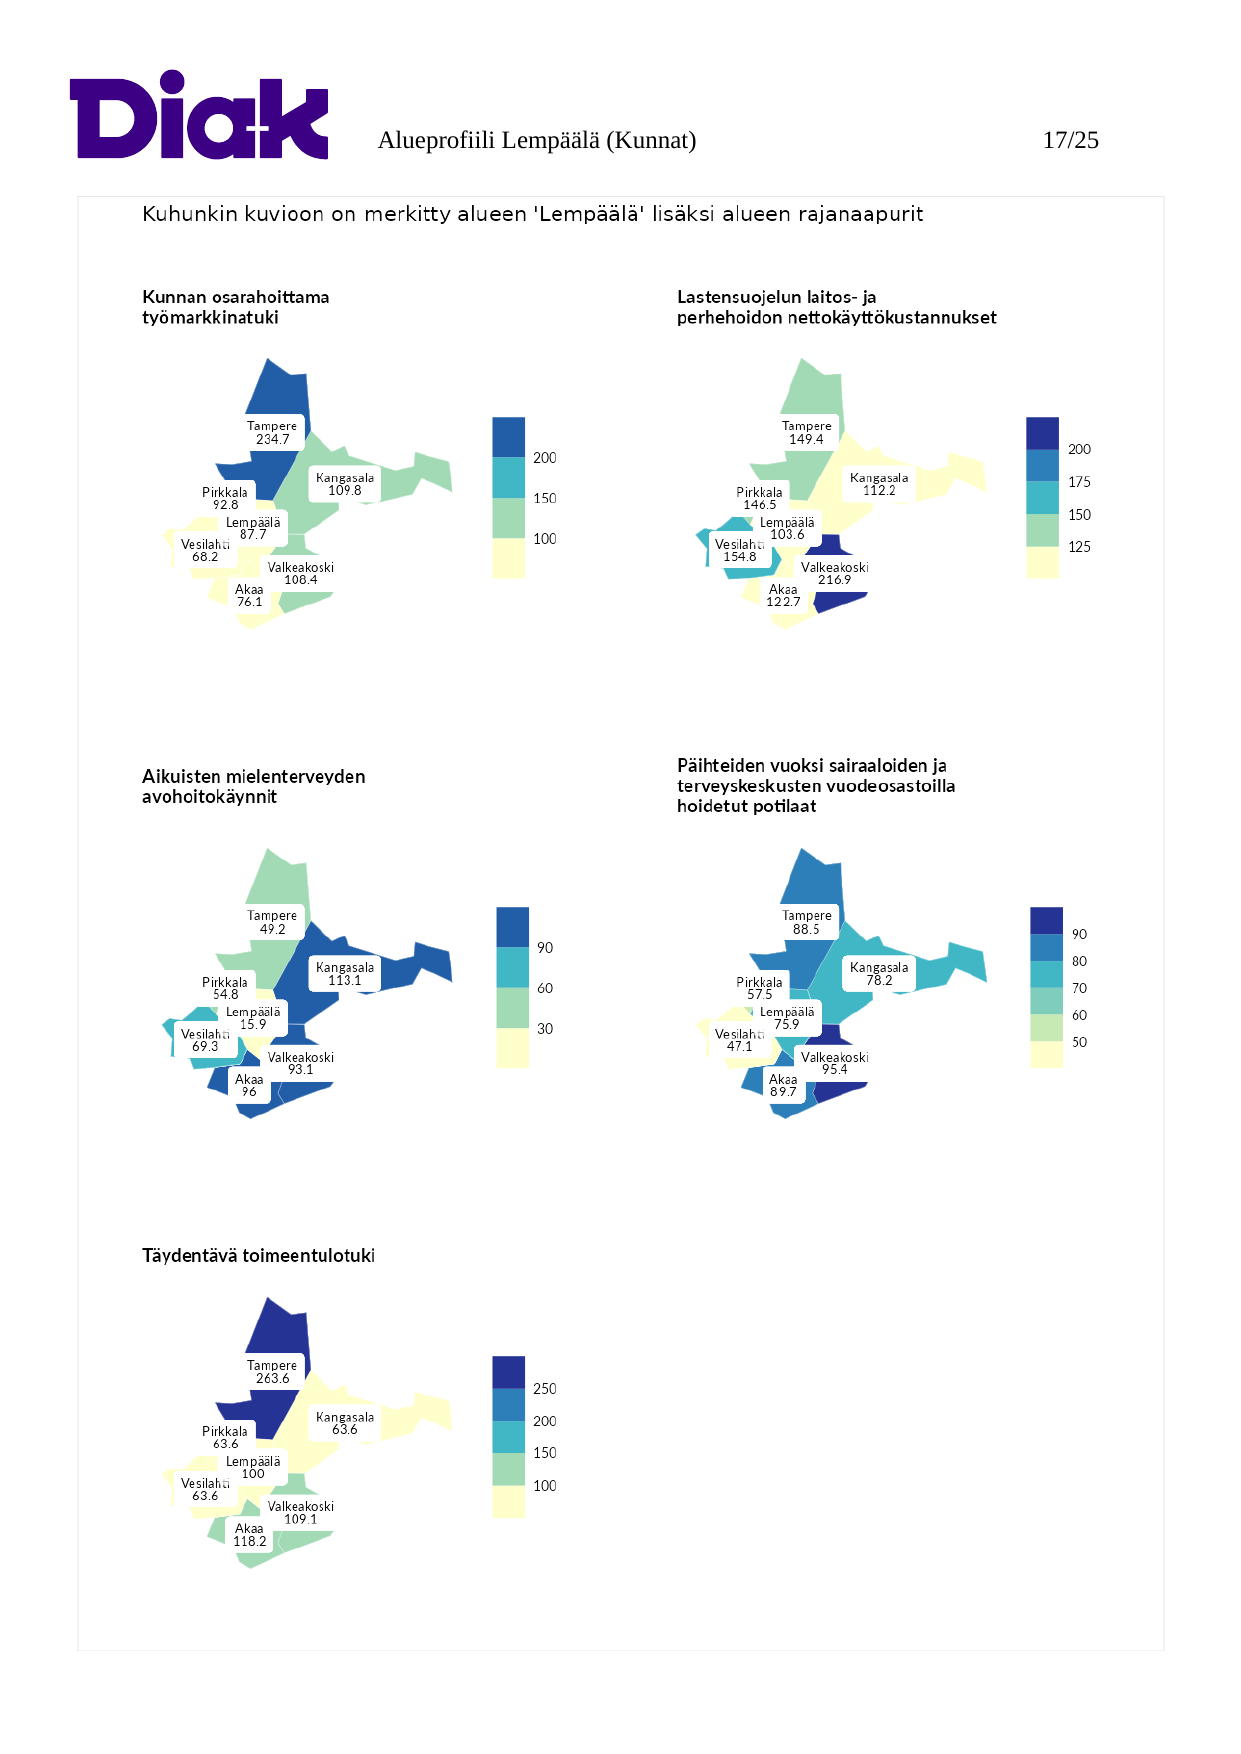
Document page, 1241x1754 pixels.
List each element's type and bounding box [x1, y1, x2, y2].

picture [61, 196, 1179, 1651]
